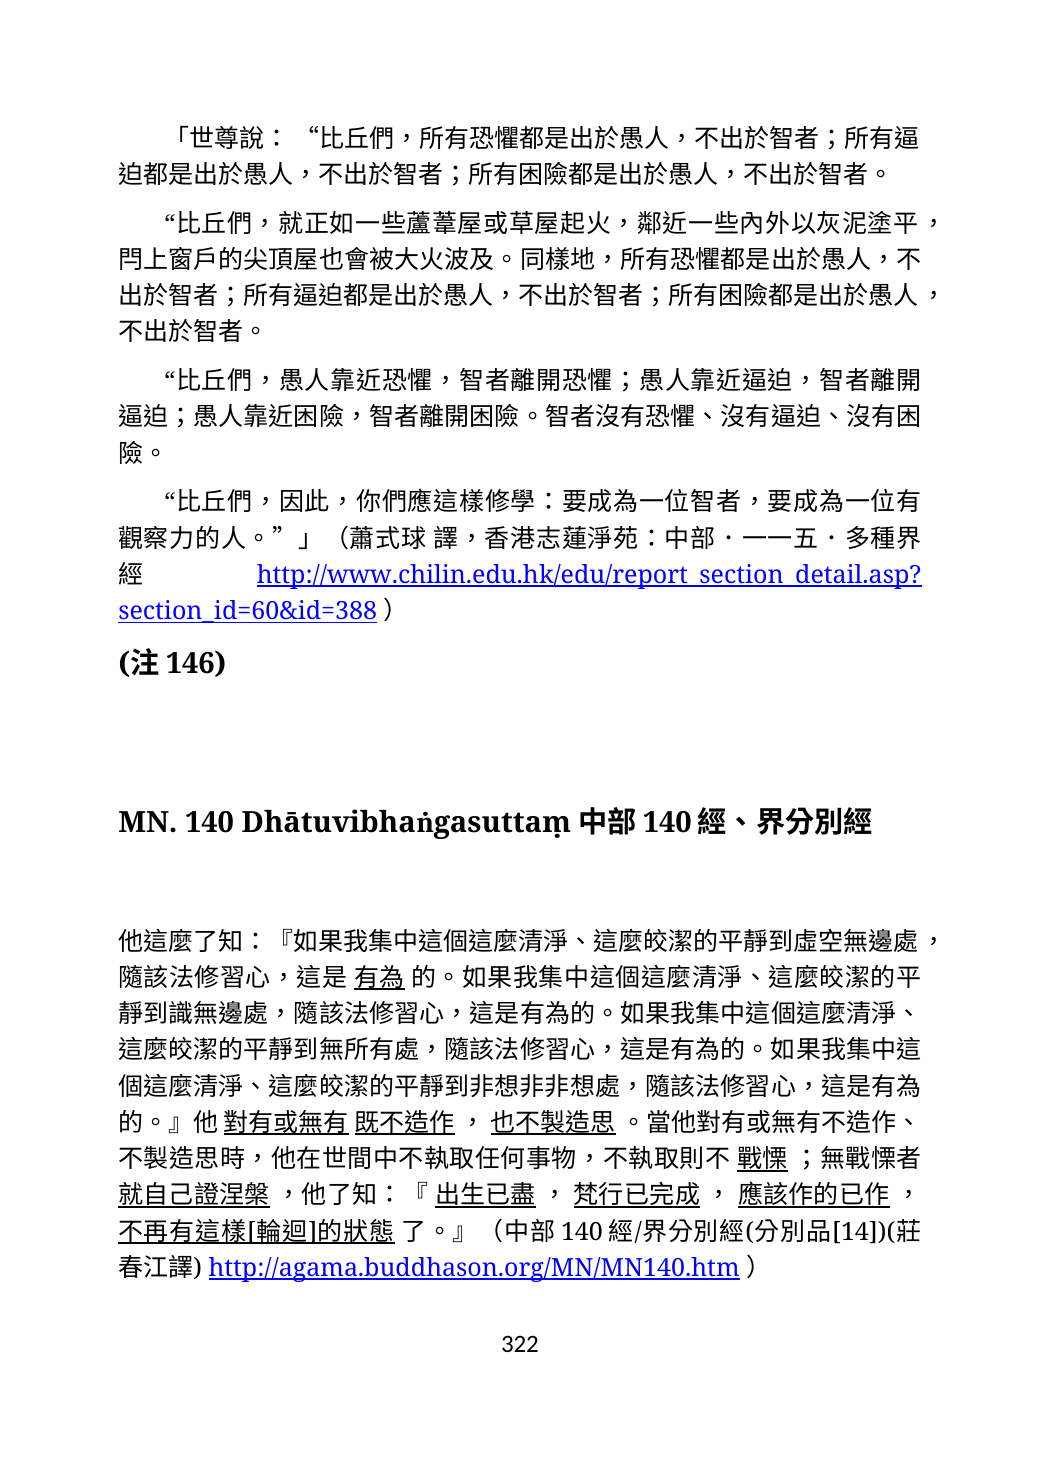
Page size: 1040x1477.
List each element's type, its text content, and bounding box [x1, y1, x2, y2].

subtitle MN. 140 Dhātuvibhaṅgasuttaṃ 中部140經、界分別經 [118, 799, 921, 841]
text 他這麼了知：『如果我集中這個這麼清淨、這麼皎潔的平靜到虛空無邊處，隨該法修習心，這是 有為 的。如果我集中這個這麼清淨、這麼皎潔的平靜到識無邊處，隨該法修習心，這是有為的。如果我集中這個這麼清淨、這麼皎潔的平靜到無所有處，隨該法修習心，這是有為的。如果我集中這個這麼清淨、這麼皎潔的平靜到非想非非想處，隨該法修習心，這是有為的。』他 對有或無有 既不造作 ， 也不製造思 。當他對有或無有不造作、不製造思時，他在世間中不執取任何事物，不執取則不 戰慄 ；無戰慄者 就自己證涅槃 ，他了知：『 出生已盡 ， 梵行已完成 ， 應該作的已作 ， 不再有這樣[輪迴]的狀態 了。』（中部140經/界分別經(分別品[14])(莊春江譯) http://agama.buddhason.org/MN/MN140.htm ） [118, 921, 921, 1284]
text (注 146) [118, 639, 921, 682]
text “比丘們，愚人靠近恐懼，智者離開恐懼；愚人靠近逼迫，智者離開逼迫；愚人靠近困險，智者離開困險。智者沒有恐懼、沒有逼迫、沒有困險。 [118, 361, 921, 469]
text 「世尊說： “比丘們，所有恐懼都是出於愚人，不出於智者；所有逼迫都是出於愚人，不出於智者；所有困險都是出於愚人，不出於智者。 [118, 118, 921, 191]
text “比丘們，因此，你們應這樣修學：要成為一位智者，要成為一位有觀察力的人。”」（蕭式球 譯，香港志蓮淨苑：中部．一一五．多種界經 http://www.chilin.edu.hk/edu/report_section_detail.asp?section_id=60&id=388 ） [118, 482, 921, 627]
text “比丘們，就正如一些蘆葦屋或草屋起火，鄰近一些內外以灰泥塗平，閂上窗戶的尖頂屋也會被大火波及。同樣地，所有恐懼都是出於愚人，不出於智者；所有逼迫都是出於愚人，不出於智者；所有困險都是出於愚人，不出於智者。 [118, 203, 921, 348]
